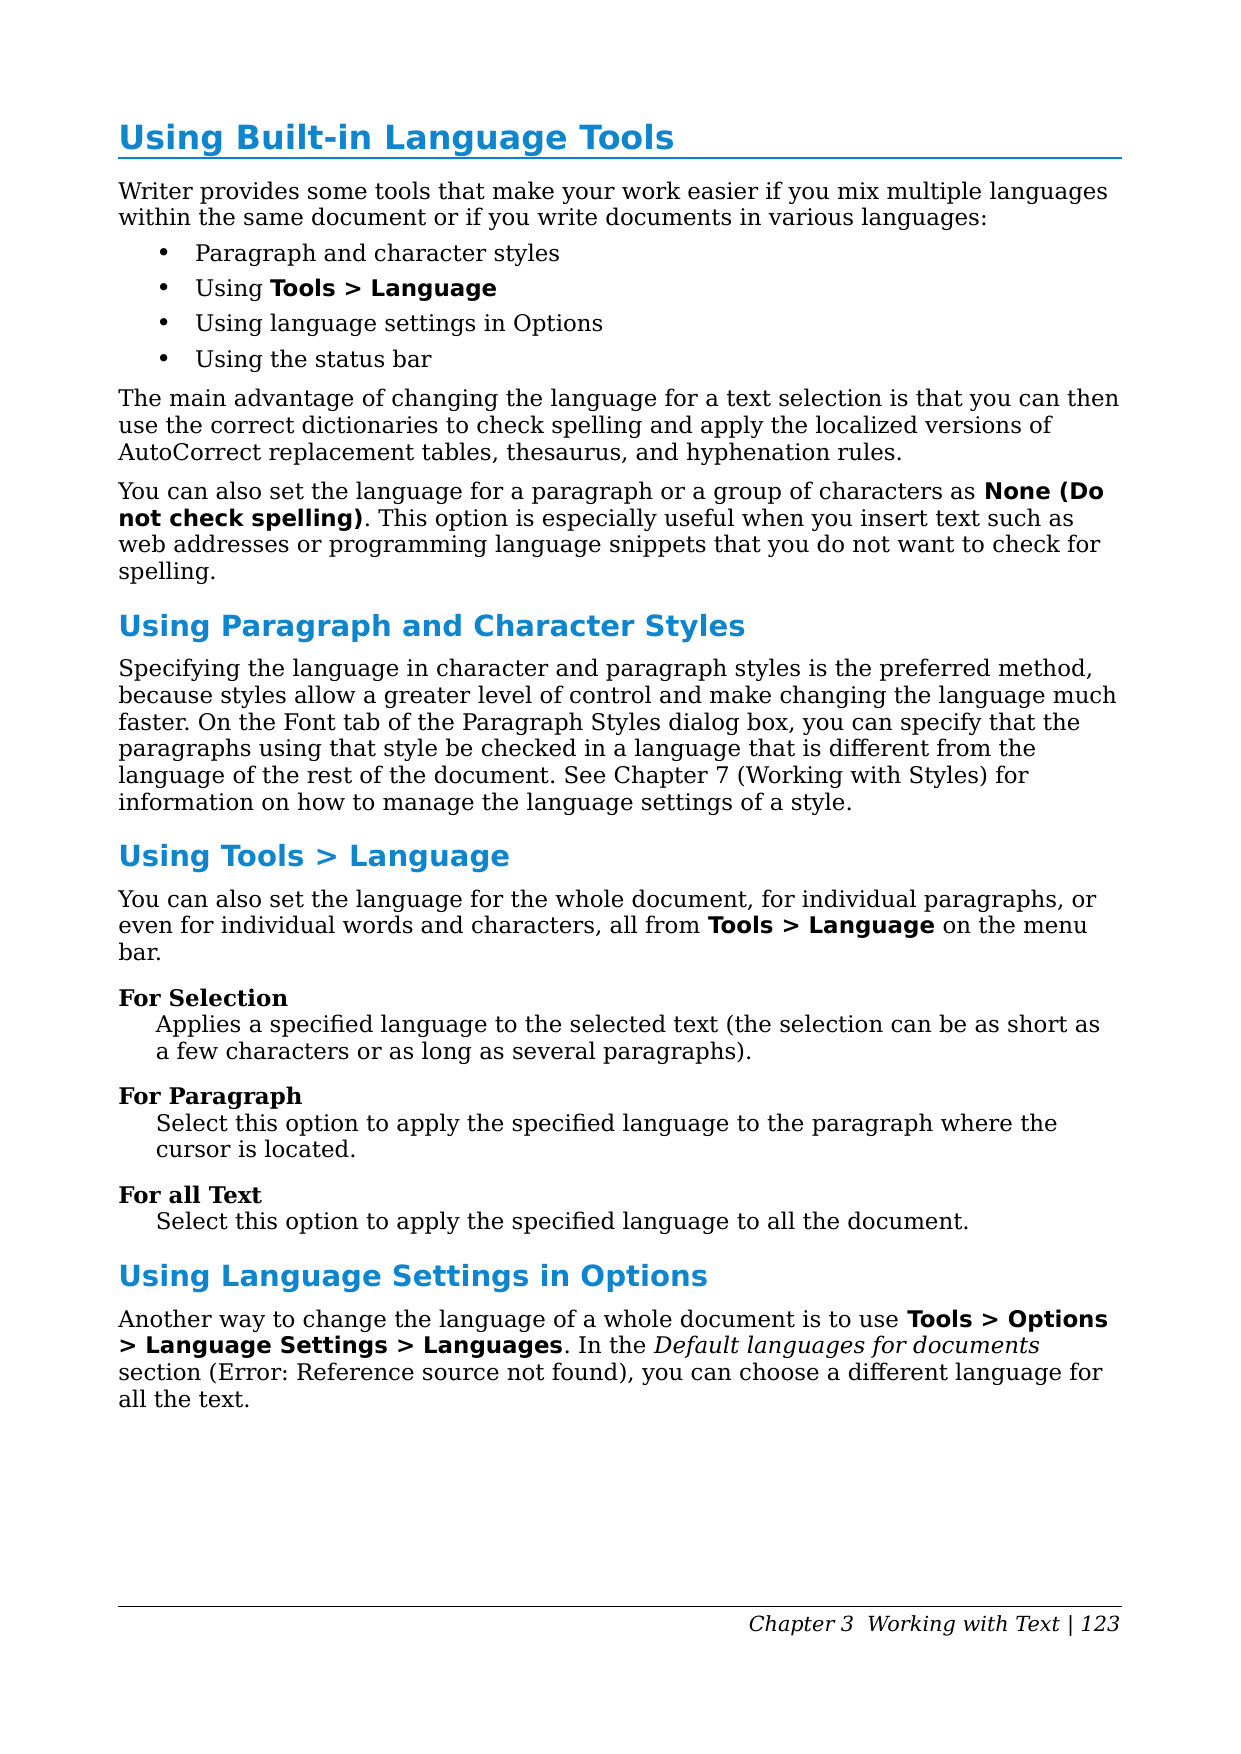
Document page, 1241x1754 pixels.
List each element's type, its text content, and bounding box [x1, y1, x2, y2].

list Writer provides some tools that make your work easier if you mix multiple languages within the same document or if you write documents in various languages: [118, 178, 1122, 231]
text For Paragraph [118, 1083, 1122, 1110]
list Using the status bar [156, 344, 1122, 373]
subtitle Using Tools > Language [118, 839, 1122, 873]
list Using language settings in Options [156, 308, 1122, 338]
text For Selection [118, 984, 1122, 1011]
text For all Text [118, 1182, 1122, 1208]
list Using Tools > Language [156, 273, 1122, 302]
list Paragraph and character styles [156, 238, 1122, 267]
subtitle Using Built-in Language Tools [118, 118, 1122, 157]
text Select this option to apply the specified language to all the document. [156, 1208, 1122, 1235]
text You can also set the language for a paragraph or a group of characters as None (Do not check spelling). This option is especially useful when you insert text such as web addresses or programming language snippets that you do not want to check for spelling. [118, 478, 1122, 585]
text Specifying the language in character and paragraph styles is the preferred method, because styles allow a greater level of control and make changing the language much faster. On the Font tab of the Paragraph Styles dialog box, you can specify that the paragraphs using that style be checked in a language that is different from the language of the rest of the document. See Chapter 7 (Working with Styles) for information on how to manage the language settings of a style. [118, 655, 1122, 815]
text Applies a specified language to the selected text (the selection can be as short as a few characters or as long as several paragraphs). [156, 1011, 1122, 1064]
subtitle Using Paragraph and Character Styles [118, 609, 1122, 643]
text Another way to change the language of a whole document is to use Tools > Options > Language Settings > Languages. In the Default languages for documents section (Error: Reference source not found), you can choose a different language for all the text. [118, 1306, 1122, 1412]
text Select this option to apply the specified language to the paragraph where the cursor is located. [156, 1110, 1122, 1163]
text The main advantage of changing the language for a text selection is that you can then use the correct dictionaries to check spelling and apply the localized versions of AutoCorrect replacement tables, thesaurus, and hyphenation rules. [118, 386, 1122, 466]
subtitle Using Language Settings in Options [118, 1259, 1122, 1293]
text You can also set the language for the whole document, for individual paragraphs, or even for individual words and characters, all from Tools > Language on the menu bar. [118, 886, 1122, 966]
